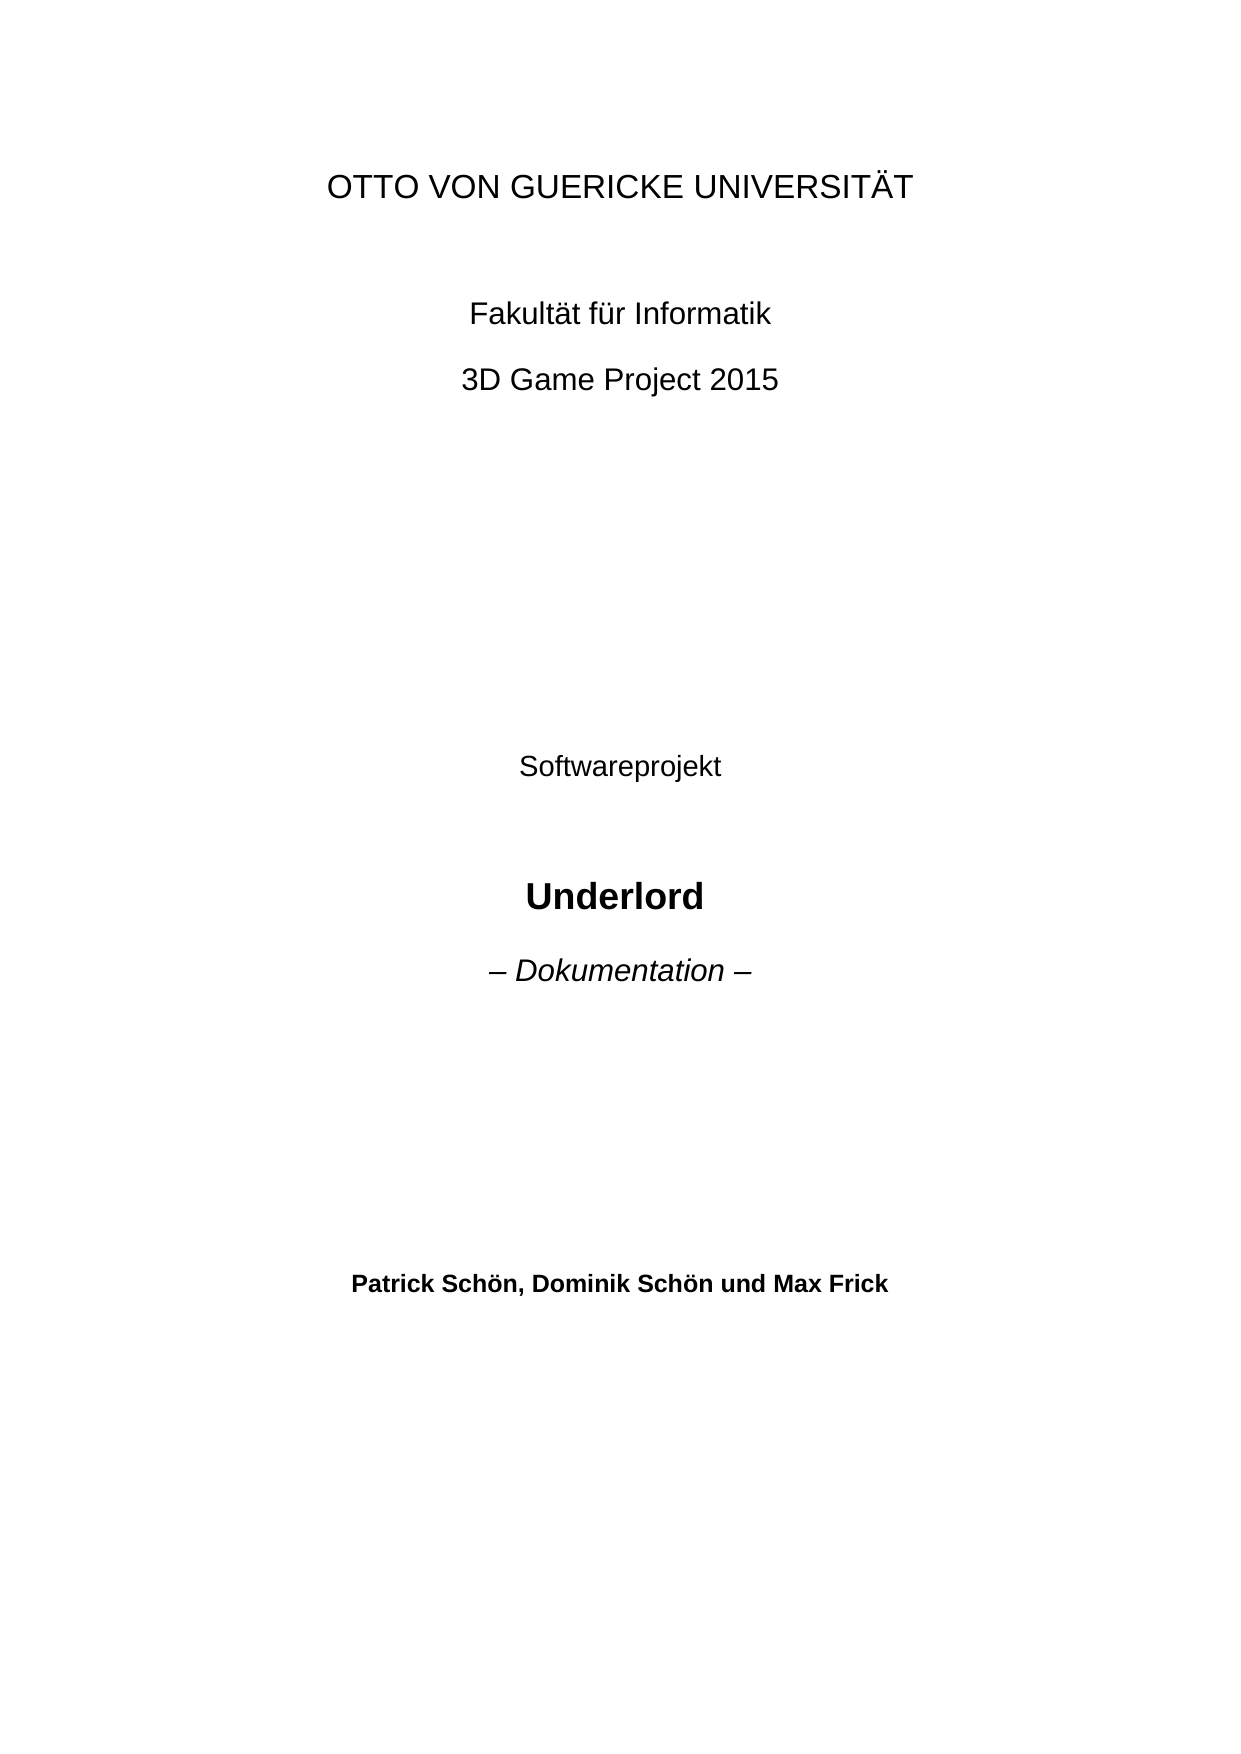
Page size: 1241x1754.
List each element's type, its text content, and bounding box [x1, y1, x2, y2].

text Patrick Schön, Dominik Schön und Max Frick [118, 1269, 1122, 1298]
text – Dokumentation – [118, 952, 1122, 987]
text 3D Game Project 2015 [118, 361, 1122, 397]
text Underlord [118, 874, 1122, 917]
text Fakultät für Informatik [118, 295, 1122, 331]
text Otto von guericke Universität [118, 167, 1122, 263]
text Softwareprojekt [118, 749, 1122, 782]
